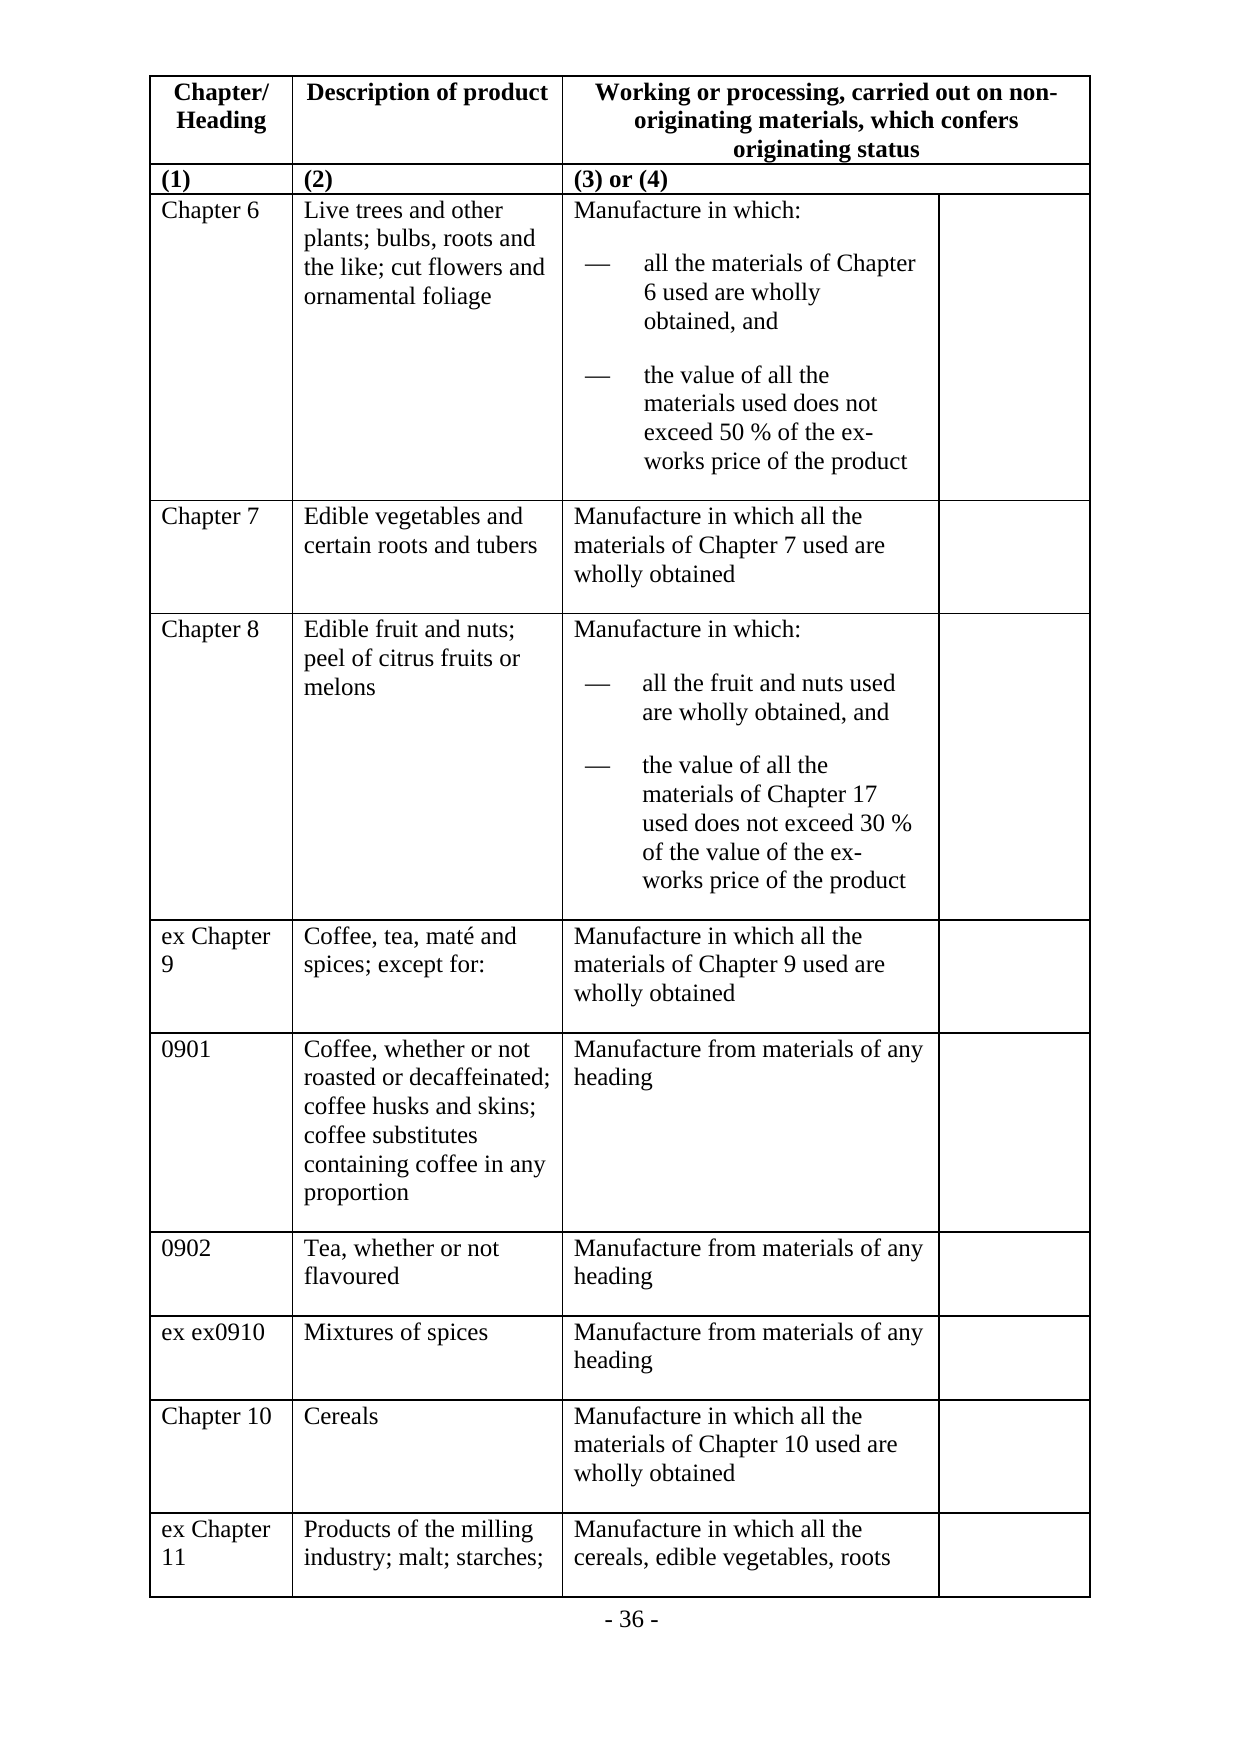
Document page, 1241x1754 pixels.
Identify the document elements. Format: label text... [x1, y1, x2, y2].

table_cell — [574, 360, 632, 500]
table_cell Coffee, tea, maté and spices; except for: [293, 921, 562, 1032]
table_cell Products of the milling industry; malt; starches; [293, 1514, 562, 1596]
table_cell — [574, 750, 631, 919]
table_cell [940, 195, 1089, 500]
table_header — [574, 668, 631, 750]
table_cell Manufacture in which all the materials of Chapter 9 used are wholly obtained [563, 921, 938, 1032]
table_cell [940, 614, 1089, 919]
table_cell Edible fruit and nuts; peel of citrus fruits or melons [293, 614, 562, 919]
table_cell (1) [151, 165, 292, 193]
table_header — [574, 249, 632, 360]
table_cell Manufacture in which all the cereals, edible vegetables, roots [563, 1514, 938, 1596]
table_cell (3) or (4) [563, 165, 1089, 193]
table_cell Live trees and other plants; bulbs, roots and the like; cut flowers and ornamental foliage [293, 195, 562, 500]
table_cell Chapter 7 [151, 501, 292, 613]
table_cell [940, 1233, 1089, 1315]
table_cell the value of all the materials of Chapter 17 used does not exceed 30 % of the value of the ex-works price of the product [631, 750, 928, 919]
table_header Chapter/Heading [151, 77, 292, 163]
table_cell Manufacture in which: [563, 614, 938, 919]
table_cell [940, 1317, 1089, 1399]
table_cell Manufacture in which all the materials of Chapter 10 used are wholly obtained [563, 1401, 938, 1512]
table_header all the materials of Chapter 6 used are wholly obtained, and [632, 249, 928, 360]
table_cell 0902 [151, 1233, 292, 1315]
table_cell Manufacture from materials of any heading [563, 1317, 938, 1399]
table_cell [940, 1034, 1089, 1231]
table_cell Cereals [293, 1401, 562, 1512]
table_cell Chapter 8 [151, 614, 292, 919]
table_cell ex Chapter 11 [151, 1514, 292, 1596]
table_cell (2) [293, 165, 562, 193]
table_cell 0901 [151, 1034, 292, 1231]
table_cell [940, 921, 1089, 1032]
table_header Working or processing, carried out on non-originating materials, which confers originating status [563, 77, 1089, 163]
table_cell the value of all the materials used does not exceed 50 % of the ex-works price of the product [632, 360, 928, 500]
table_cell [940, 1401, 1089, 1512]
table_header Description of product [293, 77, 562, 163]
table_cell ex Chapter 9 [151, 921, 292, 1032]
table_cell [940, 1514, 1089, 1596]
table_cell Chapter 10 [151, 1401, 292, 1512]
table_header all the fruit and nuts used are wholly obtained, and [631, 668, 928, 750]
table_cell Manufacture from materials of any heading [563, 1034, 938, 1231]
table_cell Manufacture from materials of any heading [563, 1233, 938, 1315]
table_cell [940, 501, 1089, 613]
table_cell Edible vegetables and certain roots and tubers [293, 501, 562, 613]
table_cell Manufacture in which all the materials of Chapter 7 used are wholly obtained [563, 501, 938, 613]
table_cell Tea, whether or not flavoured [293, 1233, 562, 1315]
table_cell Coffee, whether or not roasted or decaffeinated; coffee husks and skins; coffee substitutes containing coffee in any proportion [293, 1034, 562, 1231]
table_cell Chapter 6 [151, 195, 292, 500]
table_cell ex ex0910 [151, 1317, 292, 1399]
table_cell Manufacture in which: [563, 195, 938, 500]
table_cell Mixtures of spices [293, 1317, 562, 1399]
